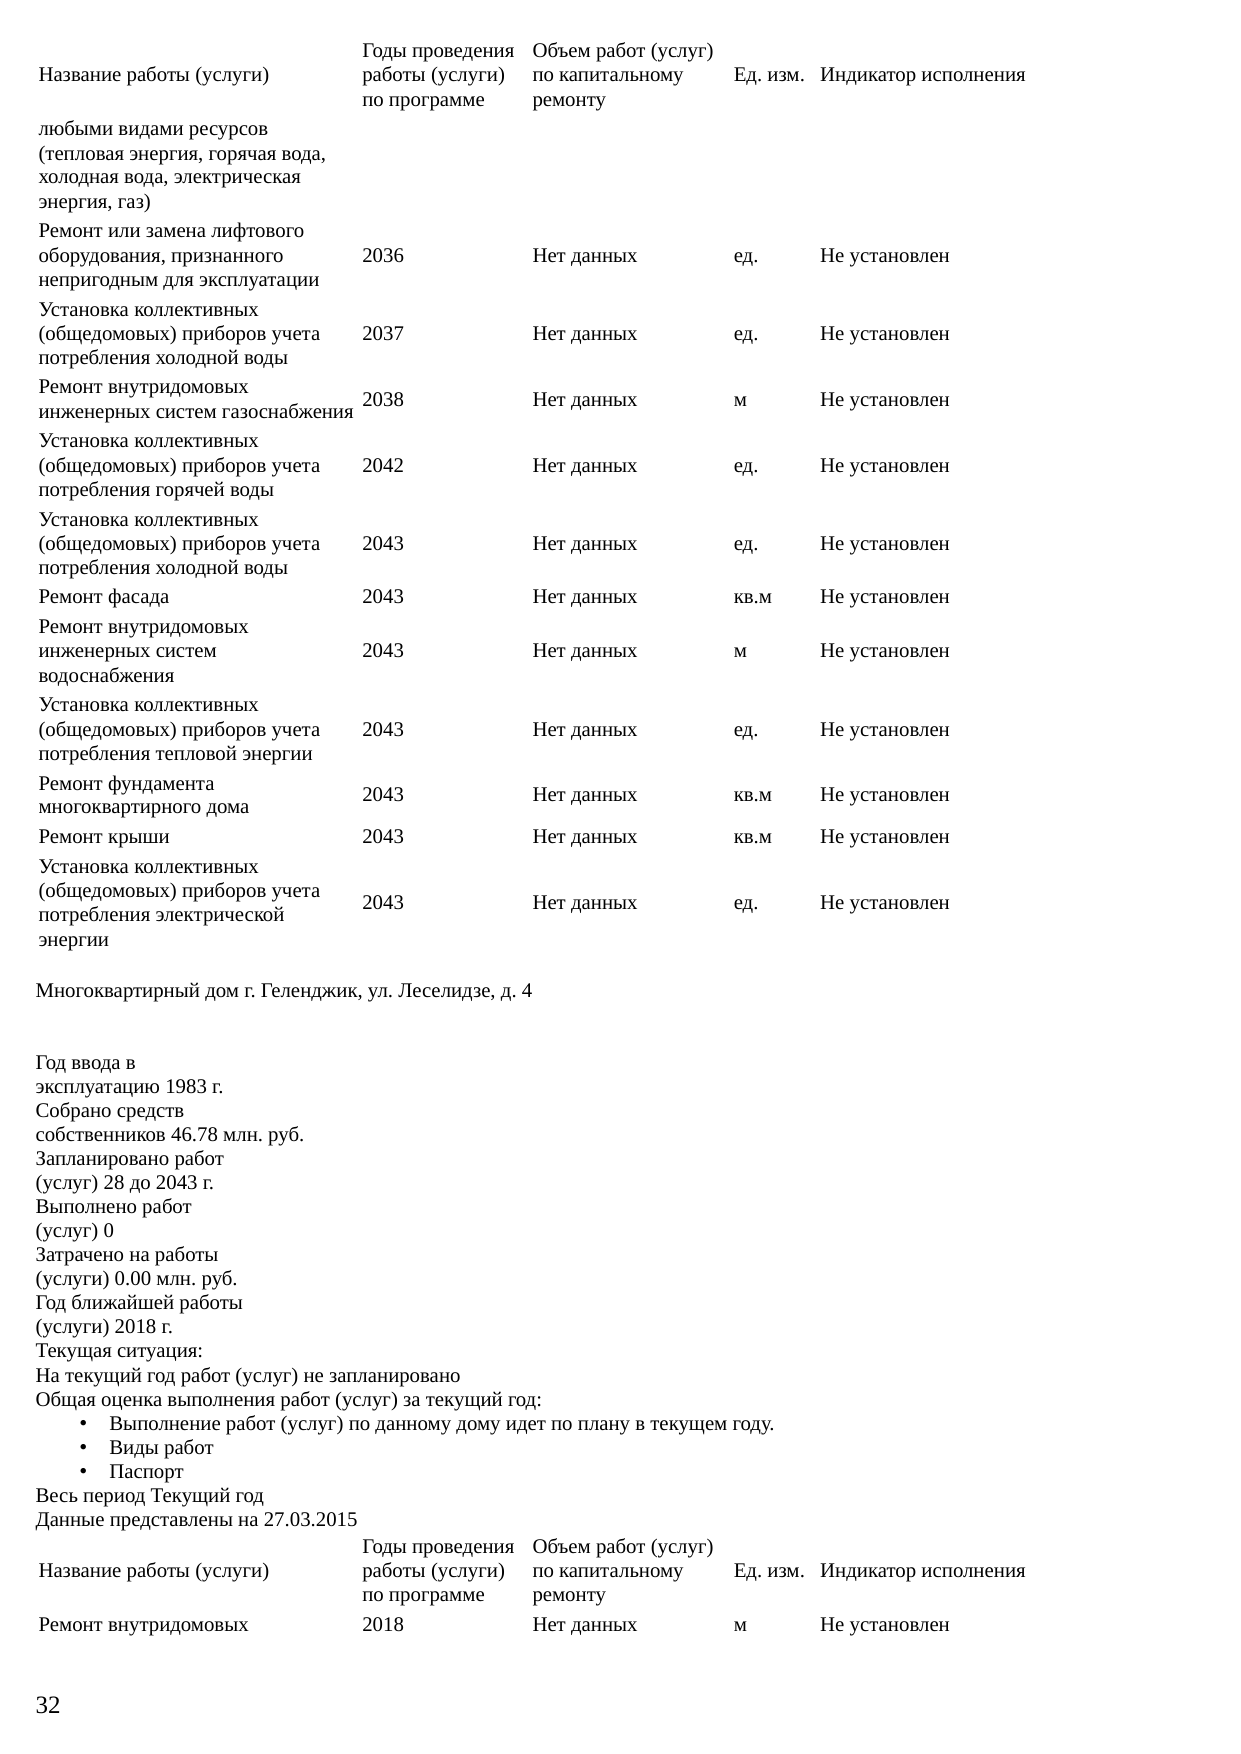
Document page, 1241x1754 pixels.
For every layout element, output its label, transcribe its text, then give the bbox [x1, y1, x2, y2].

table_cell кв.м [731, 821, 817, 851]
table_cell 2043 [359, 582, 529, 611]
table_cell Нет данных [529, 504, 731, 582]
table_cell ед. [731, 294, 817, 372]
table_cell [1076, 851, 1205, 953]
table_cell [359, 114, 529, 216]
text Год ближайшей работы (услуги) 2018 г. [35, 1290, 1205, 1338]
table_cell Нет данных [529, 372, 731, 426]
table_cell м [731, 1609, 817, 1639]
text Год ввода в эксплуатацию 1983 г. [35, 1050, 1205, 1098]
table_cell [1076, 372, 1205, 426]
list Выполнение работ (услуг) по данному дому идет по плану в текущем году. [79, 1411, 1205, 1435]
table_cell Установка коллективных (общедомовых) приборов учета потребления тепловой энергии [35, 690, 359, 767]
table_header Объем работ (услуг) по капитальному ремонту [529, 35, 731, 113]
list Виды работ [79, 1435, 1205, 1459]
table_cell [1076, 504, 1205, 582]
table_cell 2043 [359, 768, 529, 821]
table_cell Установка коллективных (общедомовых) приборов учета потребления холодной воды [35, 294, 359, 372]
text Запланировано работ (услуг) 28 до 2043 г. [35, 1146, 1205, 1194]
table_cell 2036 [359, 216, 529, 293]
text Текущая ситуация: [35, 1338, 1205, 1362]
table_cell 2043 [359, 690, 529, 767]
table_header Название работы (услуги) [35, 1531, 359, 1609]
table_cell 2042 [359, 426, 529, 503]
table_cell ед. [731, 216, 817, 293]
table_cell Не установлен [817, 216, 1076, 293]
table_cell [1076, 821, 1205, 851]
table_cell 2043 [359, 851, 529, 953]
table_cell 2037 [359, 294, 529, 372]
table_cell [1076, 690, 1205, 767]
text Затрачено на работы (услуги) 0.00 млн. руб. [35, 1242, 1205, 1290]
table_header Годы проведения работы (услуги) по программе [359, 1531, 529, 1609]
table_cell Ремонт фундамента многоквартирного дома [35, 768, 359, 821]
table_cell [1076, 768, 1205, 821]
table_cell Не установлен [817, 768, 1076, 821]
table_cell Ремонт внутридомовых инженерных систем водоснабжения [35, 611, 359, 689]
text Многоквартирный дом г. Геленджик, ул. Леселидзе, д. 4 [35, 977, 1205, 1002]
table_cell Не установлен [817, 611, 1076, 689]
table_cell Ремонт или замена лифтового оборудования, признанного непригодным для эксплуатации [35, 216, 359, 293]
table_cell Нет данных [529, 582, 731, 611]
table_cell ед. [731, 851, 817, 953]
text На текущий год работ (услуг) не запланировано [35, 1362, 1205, 1387]
text Весь период Текущий год [35, 1483, 1205, 1507]
table_cell 2043 [359, 504, 529, 582]
table_cell [1076, 114, 1205, 216]
table_cell Нет данных [529, 216, 731, 293]
table_cell [1076, 611, 1205, 689]
table_cell [1076, 216, 1205, 293]
text Выполнено работ (услуг) 0 [35, 1194, 1205, 1242]
table_cell Не установлен [817, 690, 1076, 767]
table_cell Ремонт фасада [35, 582, 359, 611]
table_cell Не установлен [817, 821, 1076, 851]
table_cell Не установлен [817, 504, 1076, 582]
table_cell ед. [731, 690, 817, 767]
table_cell Нет данных [529, 851, 731, 953]
table_cell Не установлен [817, 294, 1076, 372]
table_cell [529, 114, 731, 216]
table_cell кв.м [731, 582, 817, 611]
table_cell Ремонт внутридомовых [35, 1609, 359, 1639]
table_cell 2018 [359, 1609, 529, 1639]
table_cell Нет данных [529, 690, 731, 767]
table_cell Не установлен [817, 1609, 1076, 1639]
table_cell Установка коллективных (общедомовых) приборов учета потребления горячей воды [35, 426, 359, 503]
table_header Название работы (услуги) [35, 35, 359, 113]
text Собрано средств собственников 46.78 млн. руб. [35, 1098, 1205, 1146]
table_cell Ремонт крыши [35, 821, 359, 851]
table_header Ед. изм. [731, 1531, 817, 1609]
table_cell [1076, 426, 1205, 503]
table_cell [1076, 294, 1205, 372]
table_cell Нет данных [529, 294, 731, 372]
table_cell Установка коллективных (общедомовых) приборов учета потребления холодной воды [35, 504, 359, 582]
table_cell Нет данных [529, 768, 731, 821]
table_cell Нет данных [529, 426, 731, 503]
table_cell Установка коллективных (общедомовых) приборов учета потребления электрической энергии [35, 851, 359, 953]
table_cell Ремонт внутридомовых инженерных систем газоснабжения [35, 372, 359, 426]
table_cell 2038 [359, 372, 529, 426]
table_header Годы проведения работы (услуги) по программе [359, 35, 529, 113]
table_cell ед. [731, 426, 817, 503]
list Паспорт [79, 1459, 1205, 1483]
table_cell [1076, 1609, 1205, 1639]
table_cell Нет данных [529, 821, 731, 851]
table_header Индикатор исполнения [817, 35, 1205, 113]
table_cell м [731, 372, 817, 426]
table_header Ед. изм. [731, 35, 817, 113]
table_cell любыми видами ресурсов (тепловая энергия, горячая вода, холодная вода, электрическая энергия, газ) [35, 114, 359, 216]
table_cell Не установлен [817, 426, 1076, 503]
table_cell Нет данных [529, 1609, 731, 1639]
table_cell Нет данных [529, 611, 731, 689]
table_cell Не установлен [817, 372, 1076, 426]
table_cell [817, 114, 1076, 216]
table_cell Не установлен [817, 582, 1076, 611]
table_cell [731, 114, 817, 216]
table_cell 2043 [359, 611, 529, 689]
table_header Объем работ (услуг) по капитальному ремонту [529, 1531, 731, 1609]
table_cell ед. [731, 504, 817, 582]
table_cell [1076, 582, 1205, 611]
table_cell м [731, 611, 817, 689]
text Данные представлены на 27.03.2015 [35, 1507, 1205, 1531]
table_cell Не установлен [817, 851, 1076, 953]
table_header Индикатор исполнения [817, 1531, 1205, 1609]
text Общая оценка выполнения работ (услуг) за текущий год: [35, 1387, 1205, 1411]
table_cell 2043 [359, 821, 529, 851]
table_cell кв.м [731, 768, 817, 821]
